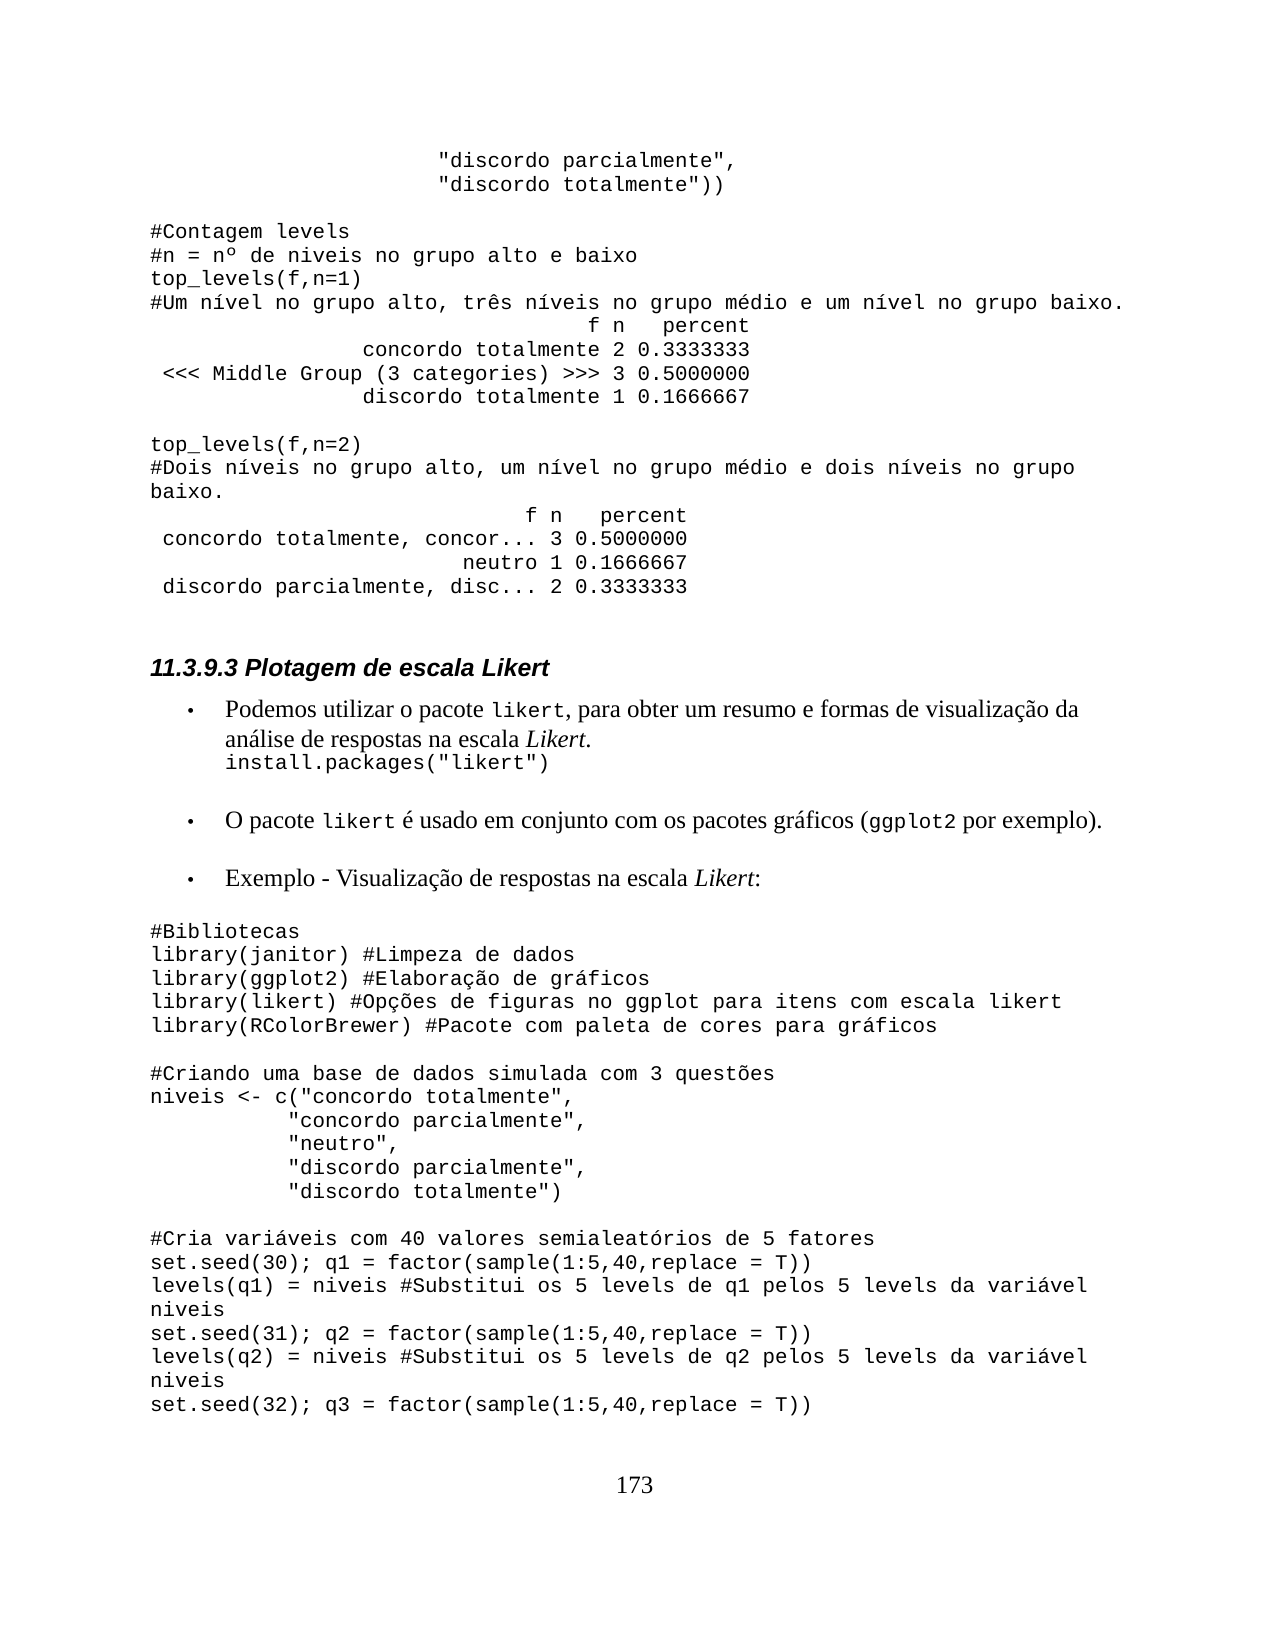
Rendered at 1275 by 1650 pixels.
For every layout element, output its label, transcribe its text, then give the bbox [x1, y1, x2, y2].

text "discordo totalmente") [150, 1181, 1125, 1204]
text "concordo parcialmente", [150, 1110, 1125, 1133]
text discordo parcialmente, disc... 2 0.3333333 [150, 576, 1125, 599]
text top_levels(f,n=2) [150, 434, 1125, 457]
text concordo totalmente, concor... 3 0.5000000 [150, 528, 1125, 552]
text #n = nº de niveis no grupo alto e baixo [150, 244, 1125, 268]
text "discordo parcialmente", [150, 150, 1125, 174]
text #Cria variáveis com 40 valores semialeatórios de 5 fatores [150, 1228, 1125, 1252]
text f n percent [150, 316, 1125, 339]
text library(likert) #Opções de figuras no ggplot para itens com escala likert [150, 992, 1125, 1015]
text library(RColorBrewer) #Pacote com paleta de cores para gráficos [150, 1015, 1125, 1039]
subtitle 11.3.9.3 Plotagem de escala Likert [150, 653, 1125, 682]
text library(ggplot2) #Elaboração de gráficos [150, 968, 1125, 992]
list Podemos utilizar o pacote likert, para obter um resumo e formas de visualização da análise de respostas na escala Likert. install.packages("likert") [187, 694, 1125, 805]
text #Criando uma base de dados simulada com 3 questões [150, 1062, 1125, 1086]
text "neutro", [150, 1133, 1125, 1157]
text set.seed(32); q3 = factor(sample(1:5,40,replace = T)) [150, 1393, 1125, 1417]
text #Bibliotecas [150, 921, 1125, 944]
text set.seed(30); q1 = factor(sample(1:5,40,replace = T)) [150, 1252, 1125, 1275]
text #Um nível no grupo alto, três níveis no grupo médio e um nível no grupo baixo. [150, 292, 1125, 316]
text levels(q2) = niveis #Substitui os 5 levels de q2 pelos 5 levels da variável niveis [150, 1346, 1125, 1393]
text library(janitor) #Limpeza de dados [150, 944, 1125, 968]
text concordo totalmente 2 0.3333333 [150, 339, 1125, 363]
text set.seed(31); q2 = factor(sample(1:5,40,replace = T)) [150, 1323, 1125, 1346]
text "discordo parcialmente", [150, 1157, 1125, 1181]
text levels(q1) = niveis #Substitui os 5 levels de q1 pelos 5 levels da variável niveis [150, 1275, 1125, 1323]
text niveis <- c("concordo totalmente", [150, 1086, 1125, 1110]
text f n percent [150, 505, 1125, 528]
text #Contagem levels [150, 221, 1125, 244]
list O pacote likert é usado em conjunto com os pacotes gráficos (ggplot2 por exemplo). [187, 805, 1125, 863]
text discordo totalmente 1 0.1666667 [150, 386, 1125, 410]
text "discordo totalmente")) [150, 174, 1125, 197]
text <<< Middle Group (3 categories) >>> 3 0.5000000 [150, 363, 1125, 386]
text neutro 1 0.1666667 [150, 552, 1125, 576]
list Exemplo - Visualização de respostas na escala Likert: [187, 863, 1125, 921]
text #Dois níveis no grupo alto, um nível no grupo médio e dois níveis no grupo baixo. [150, 457, 1125, 505]
text top_levels(f,n=1) [150, 268, 1125, 292]
